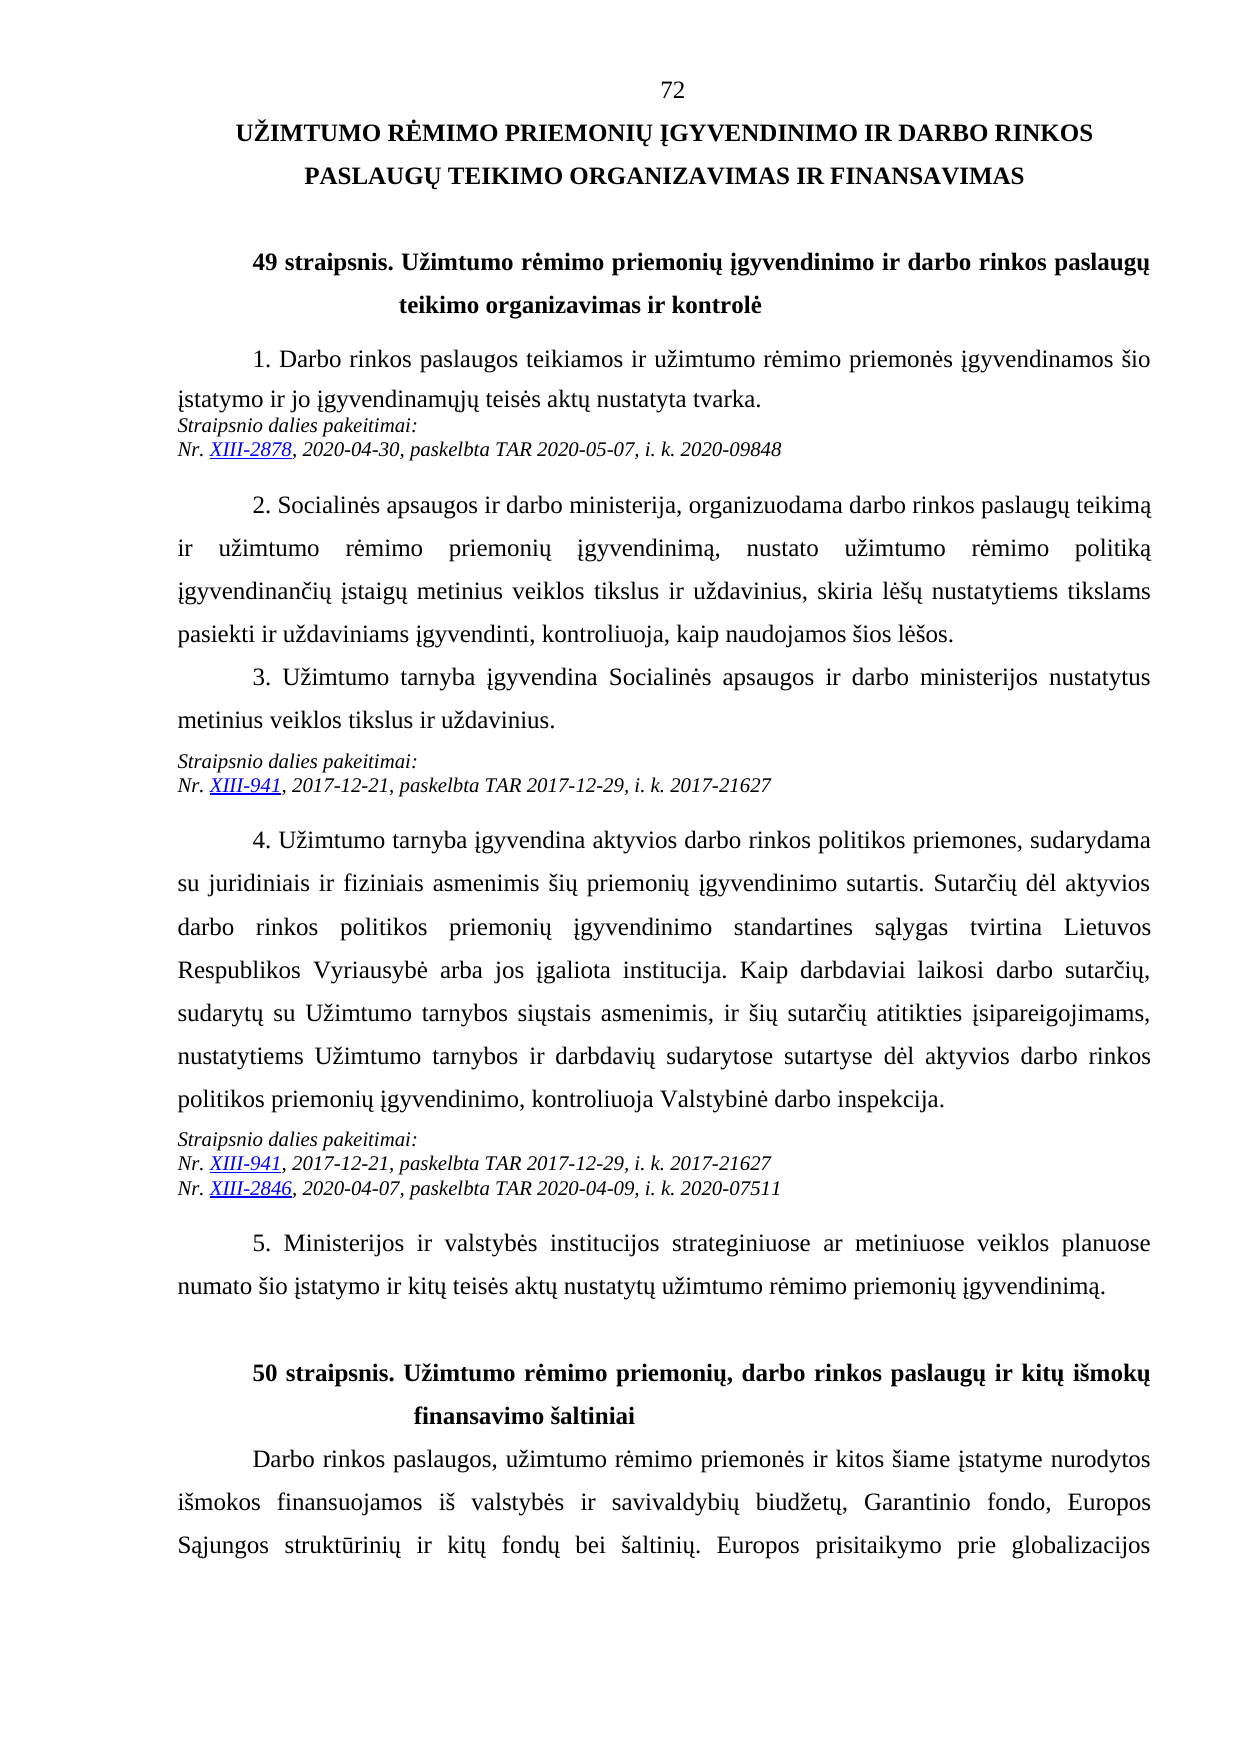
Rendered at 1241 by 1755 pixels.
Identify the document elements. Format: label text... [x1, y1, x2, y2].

text Nr. XIII-941, 2017-12-21, paskelbta TAR 2017-12-29, i. k. 2017-21627 [177, 1151, 1152, 1175]
text Nr. XIII-2878, 2020-04-30, paskelbta TAR 2020-05-07, i. k. 2020-09848 [177, 437, 1152, 461]
text Straipsnio dalies pakeitimai: [177, 748, 1152, 773]
text 3. Užimtumo tarnyba įgyvendina Socialinės apsaugos ir darbo ministerijos nustatytus metinius veiklos tikslus ir uždavinius. [177, 662, 1152, 734]
text Straipsnio dalies pakeitimai: [177, 413, 1152, 437]
text 1. Darbo rinkos paslaugos teikiamos ir užimtumo rėmimo priemonės įgyvendinamos šio įstatymo ir jo įgyvendinamųjų teisės aktų nustatyta tvarka. [177, 334, 1152, 413]
text 5. Ministerijos ir valstybės institucijos strateginiuose ar metiniuose veiklos planuose numato šio įstatymo ir kitų teisės aktų nustatytų užimtumo rėmimo priemonių įgyvendinimą. [177, 1228, 1152, 1300]
text Nr. XIII-941, 2017-12-21, paskelbta TAR 2017-12-29, i. k. 2017-21627 [177, 773, 1152, 797]
text 4. Užimtumo tarnyba įgyvendina aktyvios darbo rinkos politikos priemones, sudarydama su juridiniais ir fiziniais asmenimis šių priemonių įgyvendinimo sutartis. Sutarčių dėl aktyvios darbo rinkos politikos priemonių įgyvendinimo standartines sąlygas tvirtina Lietuvos Respublikos Vyriausybė arba jos įgaliota institucija. Kaip darbdaviai laikosi darbo sutarčių, sudarytų su Užimtumo tarnybos siųstais asmenimis, ir šių sutarčių atitikties įsipareigojimams, nustatytiems Užimtumo tarnybos ir darbdavių sudarytose sutartyse dėl aktyvios darbo rinkos politikos priemonių įgyvendinimo, kontroliuoja Valstybinė darbo inspekcija. [177, 825, 1152, 1113]
text 50 straipsnis. Užimtumo rėmimo priemonių, darbo rinkos paslaugų ir kitų išmokų finansavimo šaltiniai [252, 1358, 1152, 1429]
text UŽIMTUMO RĖMIMO PRIEMONIŲ ĮGYVENDINIMO IR DARBO RINKOS PASLAUGŲ TEIKIMO ORGANIZAVIMAS IR FINANSAVIMAS [177, 118, 1152, 190]
text Darbo rinkos paslaugos, užimtumo rėmimo priemonės ir kitos šiame įstatyme nurodytos išmokos finansuojamos iš valstybės ir savivaldybių biudžetų, Garantinio fondo, Europos Sąjungos struktūrinių ir kitų fondų bei šaltinių. Europos prisitaikymo prie globalizacijos [177, 1444, 1152, 1559]
text 49 straipsnis. Užimtumo rėmimo priemonių įgyvendinimo ir darbo rinkos paslaugų teikimo organizavimas ir kontrolė [252, 247, 1152, 319]
text Straipsnio dalies pakeitimai: [177, 1127, 1152, 1151]
text Nr. XIII-2846, 2020-04-07, paskelbta TAR 2020-04-09, i. k. 2020-07511 [177, 1175, 1152, 1199]
text 2. Socialinės apsaugos ir darbo ministerija, organizuodama darbo rinkos paslaugų teikimą ir užimtumo rėmimo priemonių įgyvendinimą, nustato užimtumo rėmimo politiką įgyvendinančių įstaigų metinius veiklos tikslus ir uždavinius, skiria lėšų nustatytiems tikslams pasiekti ir uždaviniams įgyvendinti, kontroliuoja, kaip naudojamos šios lėšos. [177, 490, 1152, 648]
